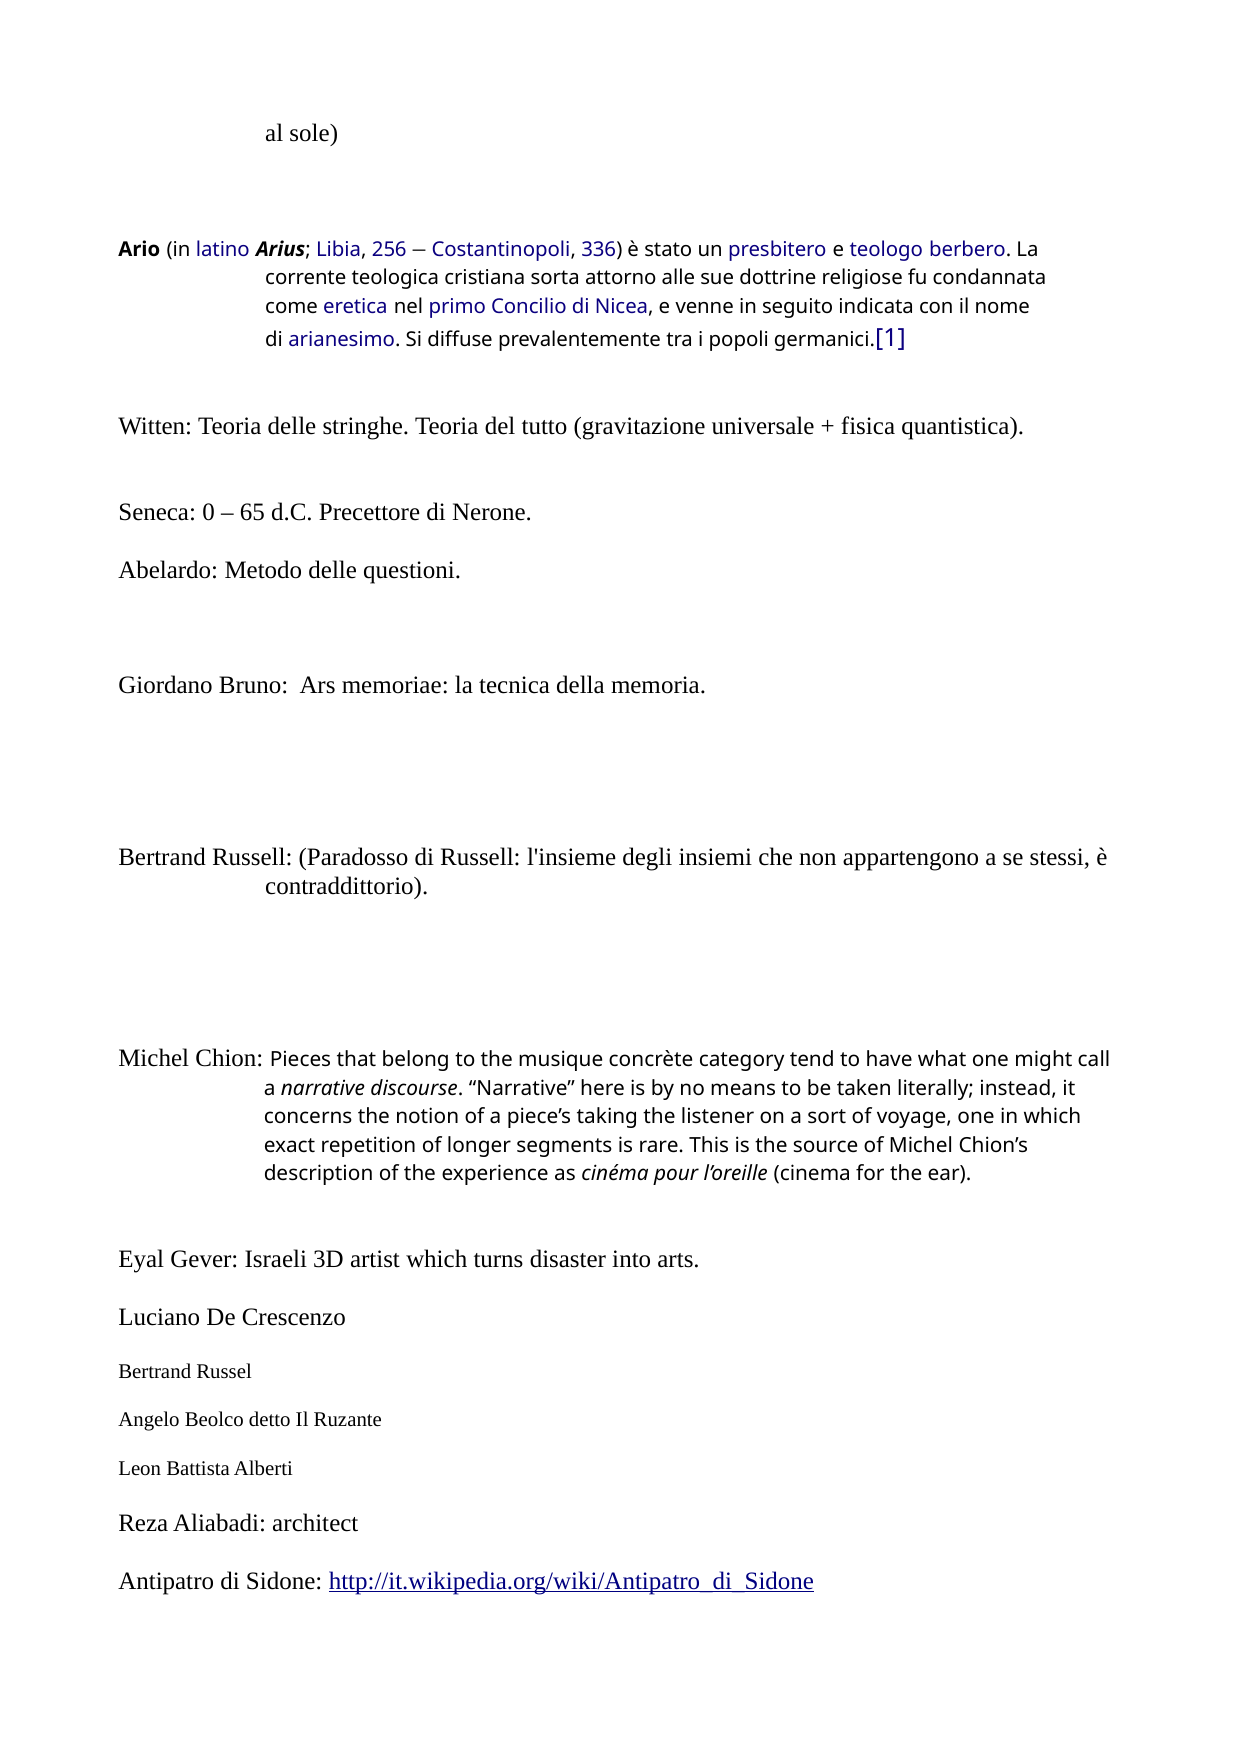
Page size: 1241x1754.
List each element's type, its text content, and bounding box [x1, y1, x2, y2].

text Leon Battista Alberti [118, 1455, 1122, 1479]
text Reza Aliabadi: architect [118, 1508, 1122, 1537]
text Angelo Beolco detto Il Ruzante [118, 1407, 1122, 1431]
text Seneca: 0 – 65 d.C. Precettore di Nerone. [118, 497, 1122, 526]
text Luciano De Crescenzo [118, 1302, 1122, 1330]
text Ario (in latino Arius; Libia, 256 – Costantinopoli, 336) è stato un presbitero e teologo berbero. La corrente teologica cristiana sorta attorno alle sue dottrine religiose fu condannata come eretica nel primo Concilio di Nicea, e venne in seguito indicata con il nome di arianesimo. Si diffuse prevalentemente tra i popoli germanici.[1] [118, 233, 1122, 353]
text Giordano Bruno: Ars memoriae: la tecnica della memoria. [118, 670, 1122, 698]
text al sole) [118, 118, 1122, 147]
text Bertrand Russel [118, 1359, 1122, 1383]
text Michel Chion: Pieces that belong to the musique concrète category tend to have what one might call a narrative discourse. “Narrative” here is by no means to be taken literally; instead, it concerns the notion of a piece’s taking the listener on a sort of voyage, one in which exact repetition of longer segments is rare. This is the source of Michel Chion’s description of the experience as cinéma pour l’oreille (cinema for the ear). [118, 1043, 1122, 1187]
text Eyal Gever: Israeli 3D artist which turns disaster into arts. [118, 1244, 1122, 1273]
text Witten: Teoria delle stringhe. Teoria del tutto (gravitazione universale + fisica quantistica). [118, 411, 1122, 440]
text Antipatro di Sidone: http://it.wikipedia.org/wiki/Antipatro_di_Sidone [118, 1566, 1122, 1594]
text Abelardo: Metodo delle questioni. [118, 555, 1122, 583]
text Bertrand Russell: (Paradosso di Russell: l'insieme degli insiemi che non appartengono a se stessi, è contraddittorio). [118, 842, 1122, 900]
